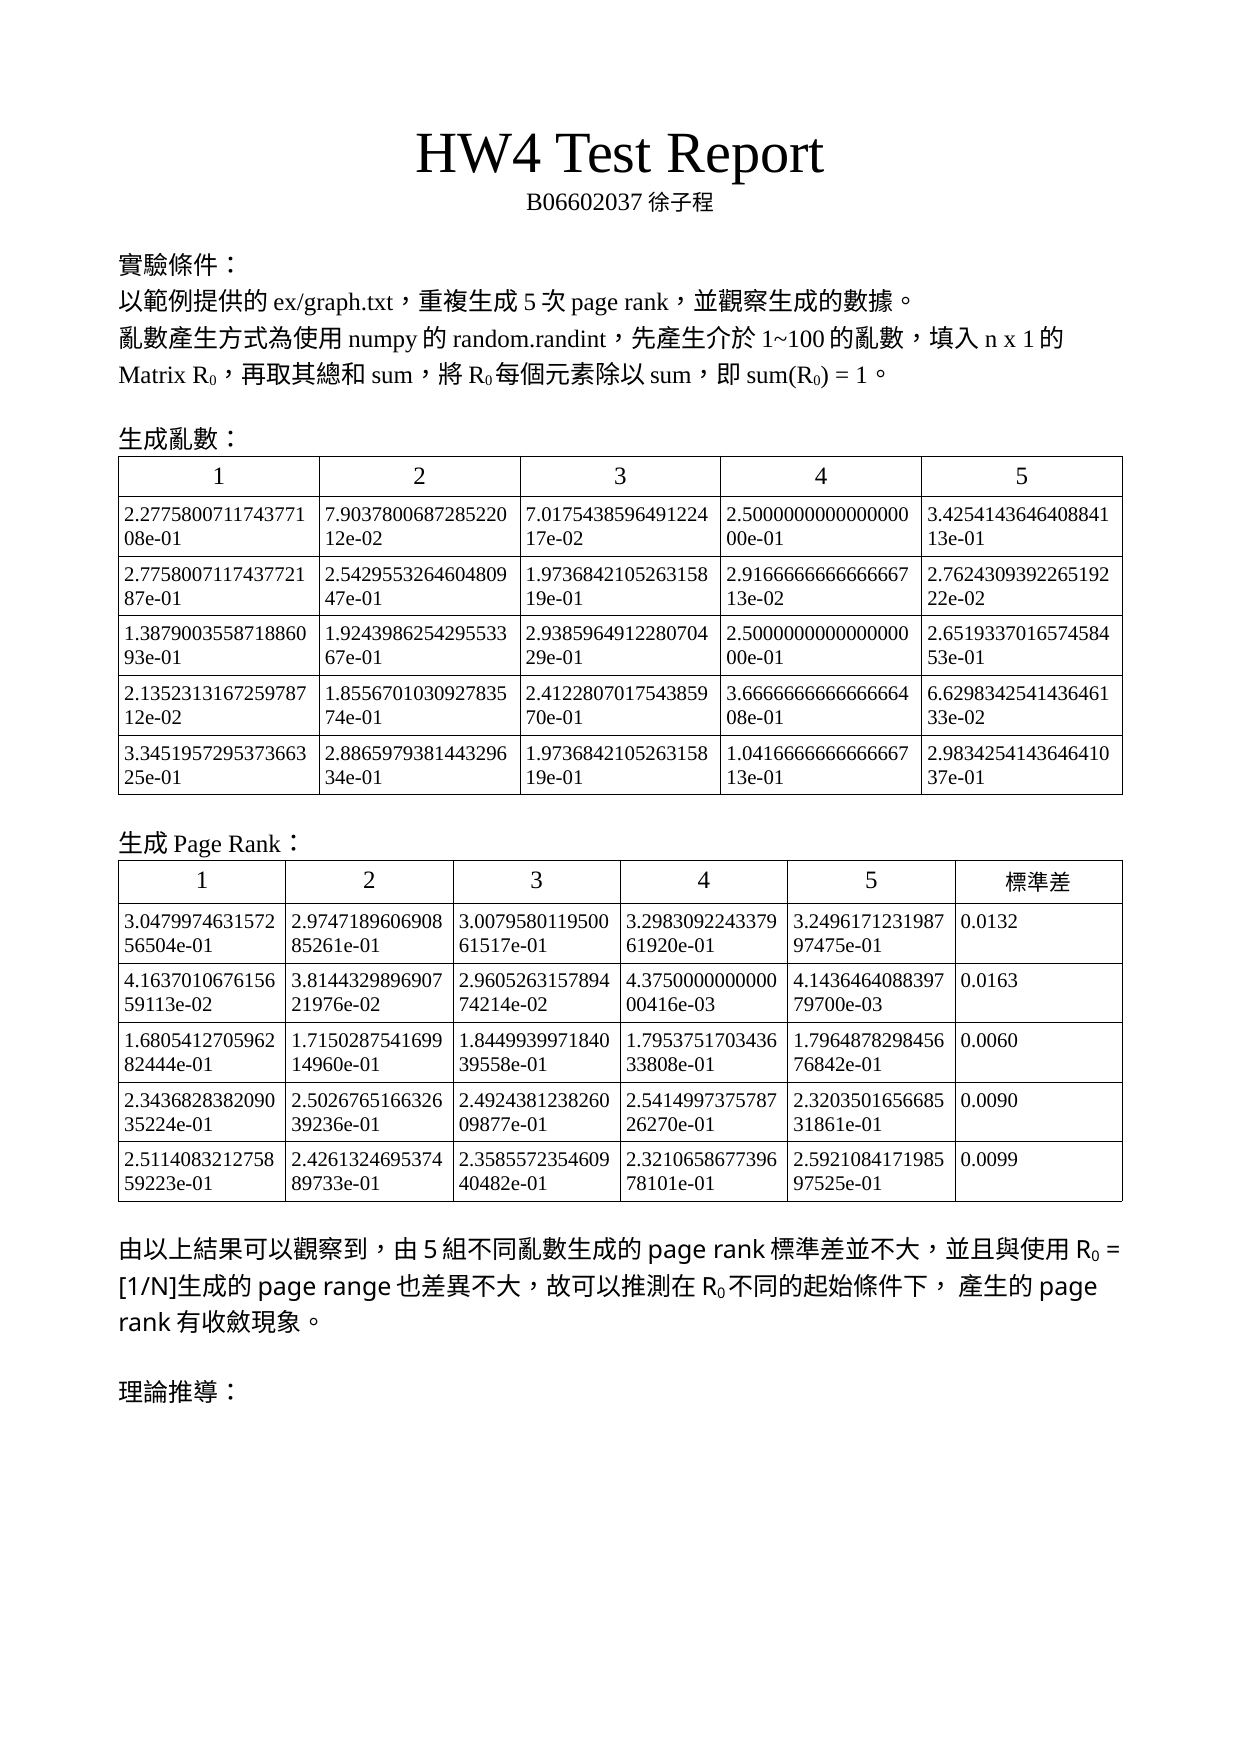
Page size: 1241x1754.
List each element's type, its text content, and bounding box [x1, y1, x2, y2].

table_cell 2.762430939226519222e-02 [922, 557, 1122, 615]
table_cell 1.796487829845676842e-01 [788, 1023, 955, 1082]
table_cell 2.916666666666666713e-02 [721, 557, 921, 615]
table_cell 0.0060 [956, 1023, 1122, 1082]
table_cell 2.492438123826009877e-01 [454, 1083, 620, 1141]
table_cell 1.973684210526315819e-01 [521, 557, 720, 615]
table_cell 1.844993997184039558e-01 [454, 1023, 620, 1082]
table_header 3 [521, 457, 720, 496]
table_cell 2.974718960690885261e-01 [286, 904, 453, 962]
text 生成亂數： [118, 419, 1122, 456]
table_cell 1.924398625429553367e-01 [320, 616, 520, 675]
table_cell 2.938596491228070429e-01 [521, 616, 720, 675]
table_cell 3.007958011950061517e-01 [454, 904, 620, 962]
text HW4 Test Report [118, 118, 1122, 185]
table_cell 2.426132469537489733e-01 [286, 1142, 453, 1201]
table_cell 3.666666666666666408e-01 [721, 676, 921, 735]
table_cell 2.502676516632639236e-01 [286, 1083, 453, 1141]
table_header 5 [922, 457, 1122, 496]
table_header 2 [320, 457, 520, 496]
table_cell 1.715028754169914960e-01 [286, 1023, 453, 1082]
table_cell 2.775800711743772187e-01 [119, 557, 319, 615]
table_cell 0.0163 [956, 964, 1122, 1022]
table_cell 2.541499737578726270e-01 [621, 1083, 787, 1141]
table_cell 1.855670103092783574e-01 [320, 676, 520, 735]
table_cell 3.345195729537366325e-01 [119, 736, 319, 794]
text 由以上結果可以觀察到，由5組不同亂數生成的page rank標準差並不大，並且與使用R0 = [1/N]生成的page range也差異不大，故可以推測在R0不同的起始條件下， 產生的page rank有收斂現象。 [118, 1230, 1122, 1339]
table_header 4 [621, 861, 787, 903]
table_cell 2.511408321275859223e-01 [119, 1142, 285, 1201]
table_header 2 [286, 861, 453, 903]
table_cell 2.343682838209035224e-01 [119, 1083, 285, 1141]
table_cell 7.017543859649122417e-02 [521, 497, 720, 556]
table_cell 3.249617123198797475e-01 [788, 904, 955, 962]
text 生成Page Rank： [118, 823, 1122, 859]
table_cell 7.903780068728522012e-02 [320, 497, 520, 556]
text 理論推導： [118, 1373, 1122, 1409]
text 實驗條件： [118, 246, 1122, 282]
table_cell 0.0090 [956, 1083, 1122, 1141]
table_cell 1.973684210526315819e-01 [521, 736, 720, 794]
table_cell 2.500000000000000000e-01 [721, 616, 921, 675]
table_cell 4.163701067615659113e-02 [119, 964, 285, 1022]
table_cell 2.321065867739678101e-01 [621, 1142, 787, 1201]
table_cell 1.680541270596282444e-01 [119, 1023, 285, 1082]
table_cell 2.960526315789474214e-02 [454, 964, 620, 1022]
table_header 標準差 [956, 861, 1122, 903]
table_cell 3.047997463157256504e-01 [119, 904, 285, 962]
table_cell 1.795375170343633808e-01 [621, 1023, 787, 1082]
table_header 3 [454, 861, 620, 903]
table_cell 2.542955326460480947e-01 [320, 557, 520, 615]
text 亂數產生方式為使用numpy的random.randint，先產生介於1~100的亂數，填入n x 1的Matrix R0，再取其總和sum，將R0每個元素除以sum，即sum(R0) = 1。 [118, 318, 1122, 391]
table_cell 3.425414364640884113e-01 [922, 497, 1122, 556]
table_cell 2.135231316725978712e-02 [119, 676, 319, 735]
table_cell 4.375000000000000416e-03 [621, 964, 787, 1022]
table_cell 0.0099 [956, 1142, 1122, 1201]
table_cell 2.592108417198597525e-01 [788, 1142, 955, 1201]
table_cell 2.886597938144329634e-01 [320, 736, 520, 794]
table_header 5 [788, 861, 955, 903]
table_cell 0.0132 [956, 904, 1122, 962]
table_cell 6.629834254143646133e-02 [922, 676, 1122, 735]
table_header 1 [119, 861, 285, 903]
table_cell 3.814432989690721976e-02 [286, 964, 453, 1022]
table_cell 2.358557235460940482e-01 [454, 1142, 620, 1201]
text 以範例提供的ex/graph.txt，重複生成5次page rank，並觀察生成的數據。 [118, 282, 1122, 318]
table_header 1 [119, 457, 319, 496]
text B06602037 徐子程 [118, 185, 1122, 217]
table_cell 4.143646408839779700e-03 [788, 964, 955, 1022]
table_cell 3.298309224337961920e-01 [621, 904, 787, 962]
table_cell 2.500000000000000000e-01 [721, 497, 921, 556]
table_cell 2.277580071174377108e-01 [119, 497, 319, 556]
table_cell 2.320350165668531861e-01 [788, 1083, 955, 1141]
table_cell 1.387900355871886093e-01 [119, 616, 319, 675]
table_cell 2.412280701754385970e-01 [521, 676, 720, 735]
table_cell 2.983425414364641037e-01 [922, 736, 1122, 794]
table_cell 1.041666666666666713e-01 [721, 736, 921, 794]
table_cell 2.651933701657458453e-01 [922, 616, 1122, 675]
table_header 4 [721, 457, 921, 496]
